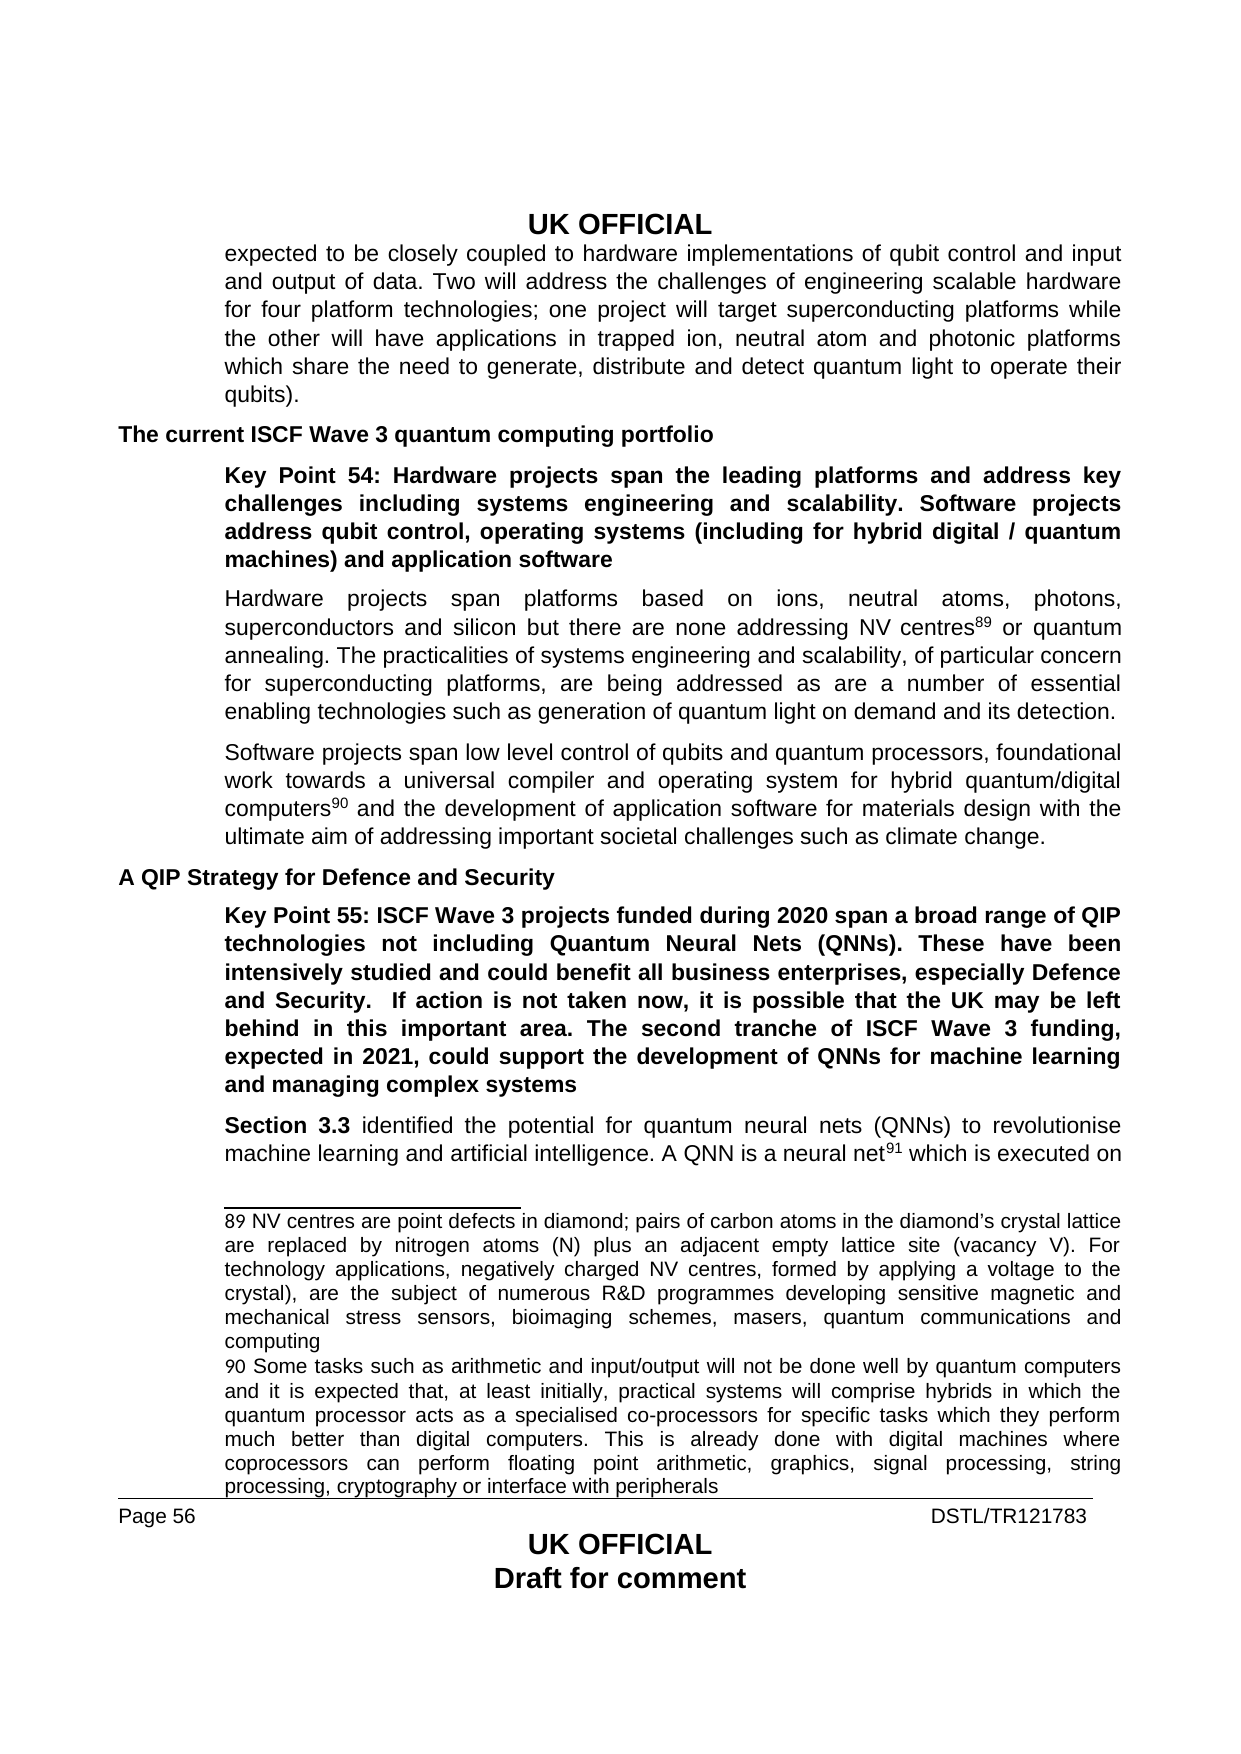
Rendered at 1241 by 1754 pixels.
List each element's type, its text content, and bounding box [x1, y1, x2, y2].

text Software projects span low level control of qubits and quantum processors, foundational work towards a universal compiler and operating system for hybrid quantum/digital computers and the development of application software for materials design with the ultimate aim of addressing important societal challenges such as climate change. [224, 738, 1122, 849]
list expected to be closely coupled to hardware implementations of qubit control and input and output of data. Two will address the challenges of engineering scalable hardware for four platform technologies; one project will target superconducting platforms while the other will have applications in trapped ion, neutral atom and photonic platforms which share the need to generate, distribute and detect quantum light to operate their qubits). [224, 240, 1122, 407]
text Hardware projects span platforms based on ions, neutral atoms, photons, superconductors and silicon but there are none addressing NV centres or quantum annealing. The practicalities of systems engineering and scalability, of particular concern for superconducting platforms, are being addressed as are a number of essential enabling technologies such as generation of quantum light on demand and its detection. [224, 585, 1122, 724]
subtitle A QIP Strategy for Defence and Security [118, 863, 1122, 890]
text Key Point 55: ISCF Wave 3 projects funded during 2020 span a broad range of QIP technologies not including Quantum Neural Nets (QNNs). These have been intensively studied and could benefit all business enterprises, especially Defence and Security. If action is not taken now, it is possible that the UK may be left behind in this important area. The second tranche of ISCF Wave 3 funding, expected in 2021, could support the development of QNNs for machine learning and managing complex systems [224, 902, 1122, 1097]
subtitle The current ISCF Wave 3 quantum computing portfolio [118, 421, 1122, 448]
text Section 3.3 identified the potential for quantum neural nets (QNNs) to revolutionise machine learning and artificial intelligence. A QNN is a neural net which is executed on [224, 1112, 1122, 1166]
text Key Point 54: Hardware projects span the leading platforms and address key challenges including systems engineering and scalability. Software projects address qubit control, operating systems (including for hybrid digital / quantum machines) and application software [224, 460, 1122, 573]
text NV centres are point defects in diamond; pairs of carbon atoms in the diamond’s crystal lattice are replaced by nitrogen atoms (N) plus an adjacent empty lattice site (vacancy V). For technology applications, negatively charged NV centres, formed by applying a voltage to the crystal), are the subject of numerous R&D programmes developing sensitive magnetic and mechanical stress sensors, bioimaging schemes, masers, quantum communications and computing [224, 1208, 1122, 1353]
text Some tasks such as arithmetic and input/output will not be done well by quantum computers and it is expected that, at least initially, practical systems will comprise hybrids in which the quantum processor acts as a specialised co-processors for specific tasks which they perform much better than digital computers. This is already done with digital machines where coprocessors can perform floating point arithmetic, graphics, signal processing, string processing, cryptography or interface with peripherals [224, 1353, 1122, 1498]
